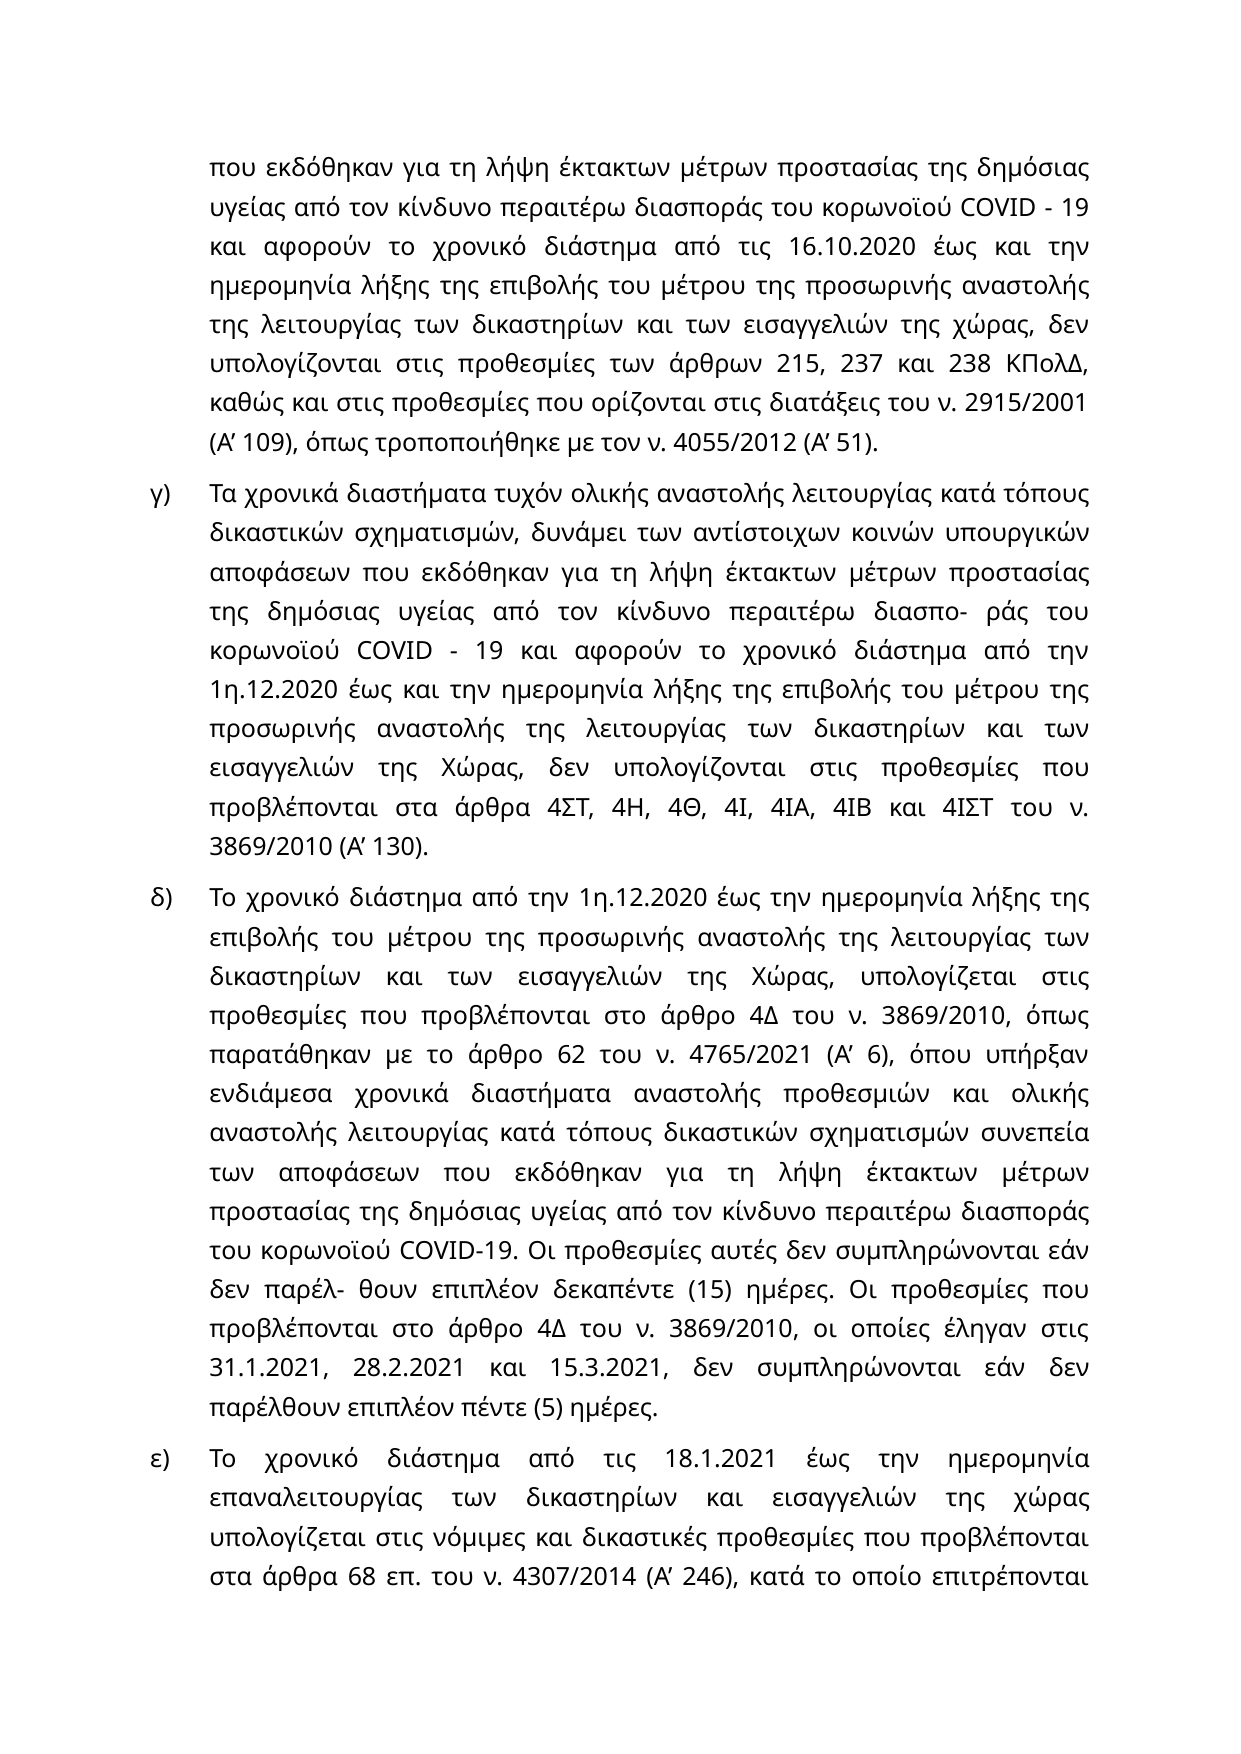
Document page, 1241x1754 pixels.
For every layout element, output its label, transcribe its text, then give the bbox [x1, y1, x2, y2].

list γ) Τα χρονικά διαστήματα τυχόν ολικής αναστολής λειτουργίας κατά τόπους δικαστικών σχηματισμών, δυνάμει των αντίστοιχων κοινών υπουργικών αποφάσεων που εκδόθηκαν για τη λήψη έκτακτων μέτρων προστασίας της δημόσιας υγείας από τον κίνδυνο περαιτέρω διασπο- ράς του κορωνοϊού COVID - 19 και αφορούν το χρονικό διάστημα από την 1η.12.2020 έως και την ημερομηνία λήξης της επιβολής του μέτρου της προσωρινής αναστολής της λειτουργίας των δικαστηρίων και των εισαγγελιών της Χώρας, δεν υπολογίζονται στις προθεσμίες που προβλέπονται στα άρθρα 4ΣΤ, 4Η, 4Θ, 4Ι, 4ΙΑ, 4ΙΒ και 4ΙΣΤ του ν. 3869/2010 (Α’ 130). [150, 476, 1090, 862]
list δ) Το χρονικό διάστημα από την 1η.12.2020 έως την ημερομηνία λήξης της επιβολής του μέτρου της προσωρινής αναστολής της λειτουργίας των δικαστηρίων και των εισαγγελιών της Χώρας, υπολογίζεται στις προθεσμίες που προβλέπονται στο άρθρο 4Δ του ν. 3869/2010, όπως παρατάθηκαν με το άρθρο 62 του ν. 4765/2021 (Α’ 6), όπου υπήρξαν ενδιάμεσα χρονικά διαστήματα αναστολής προθεσμιών και ολικής αναστολής λειτουργίας κατά τόπους δικαστικών σχηματισμών συνεπεία των αποφάσεων που εκδόθηκαν για τη λήψη έκτακτων μέτρων προστασίας της δημόσιας υγείας από τον κίνδυνο περαιτέρω διασποράς του κορωνοϊού COVID-19. Οι προθεσμίες αυτές δεν συμπληρώνονται εάν δεν παρέλ- θουν επιπλέον δεκαπέντε (15) ημέρες. Οι προθεσμίες που προβλέπονται στο άρθρο 4Δ του ν. 3869/2010, οι οποίες έληγαν στις 31.1.2021, 28.2.2021 και 15.3.2021, δεν συμπληρώνονται εάν δεν παρέλθουν επιπλέον πέντε (5) ημέρες. [150, 880, 1090, 1423]
list ε) Το χρονικό διάστημα από τις 18.1.2021 έως την ημερομηνία επαναλειτουργίας των δικαστηρίων και εισαγγελιών της χώρας υπολογίζεται στις νόμιμες και δικαστικές προθεσμίες που προβλέπονται στα άρθρα 68 επ. του ν. 4307/2014 (Α’ 246), κατά το οποίο επιτρέπονται [150, 1441, 1090, 1592]
list που εκδόθηκαν για τη λήψη έκτακτων μέτρων προστασίας της δημόσιας υγείας από τον κίνδυνο περαιτέρω διασποράς του κορωνοϊού COVID - 19 και αφορούν το χρονικό διάστημα από τις 16.10.2020 έως και την ημερομηνία λήξης της επιβολής του μέτρου της προσωρινής αναστολής της λειτουργίας των δικαστηρίων και των εισαγγελιών της χώρας, δεν υπολογίζονται στις προθεσμίες των άρθρων 215, 237 και 238 ΚΠολΔ, καθώς και στις προθεσμίες που ορίζονται στις διατάξεις του ν. 2915/2001 (Α’ 109), όπως τροποποιήθηκε με τον ν. 4055/2012 (Α’ 51). [150, 150, 1090, 458]
